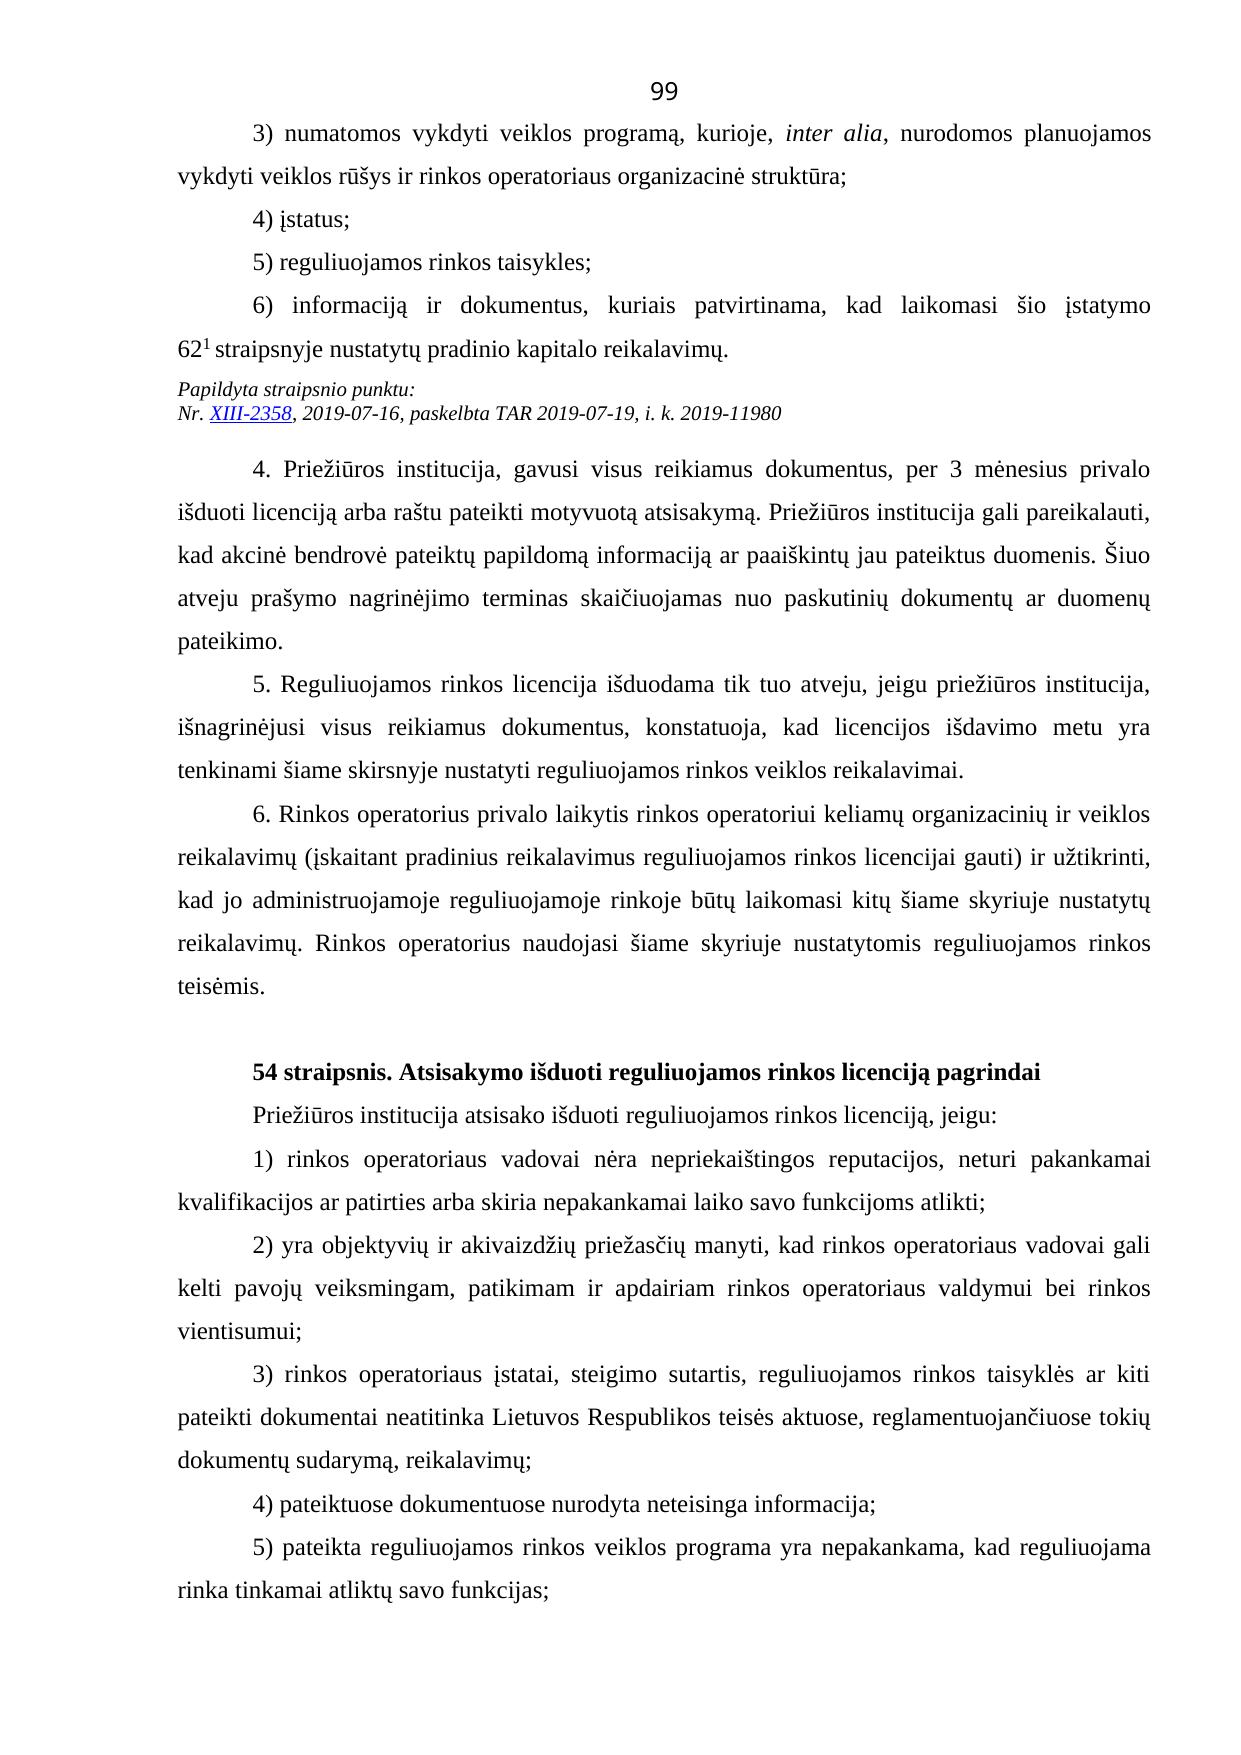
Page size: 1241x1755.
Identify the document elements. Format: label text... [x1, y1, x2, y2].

text 4. Priežiūros institucija, gavusi visus reikiamus dokumentus, per 3 mėnesius privalo išduoti licenciją arba raštu pateikti motyvuotą atsisakymą. Priežiūros institucija gali pareikalauti, kad akcinė bendrovė pateiktų papildomą informaciją ar paaiškintų jau pateiktus duomenis. Šiuo atveju prašymo nagrinėjimo terminas skaičiuojamas nuo paskutinių dokumentų ar duomenų pateikimo. [177, 454, 1152, 655]
text 1) rinkos operatoriaus vadovai nėra nepriekaištingos reputacijos, neturi pakankamai kvalifikacijos ar patirties arba skiria nepakankamai laiko savo funkcijoms atlikti; [177, 1144, 1152, 1216]
text 4) įstatus; [177, 204, 1152, 233]
text 5) pateikta reguliuojamos rinkos veiklos programa yra nepakankama, kad reguliuojama rinka tinkamai atliktų savo funkcijas; [177, 1532, 1152, 1604]
text 5) reguliuojamos rinkos taisykles; [177, 247, 1152, 276]
text 6. Rinkos operatorius privalo laikytis rinkos operatoriui keliamų organizacinių ir veiklos reikalavimų (įskaitant pradinius reikalavimus reguliuojamos rinkos licencijai gauti) ir užtikrinti, kad jo administruojamoje reguliuojamoje rinkoje būtų laikomasi kitų šiame skyriuje nustatytų reikalavimų. Rinkos operatorius naudojasi šiame skyriuje nustatytomis reguliuojamos rinkos teisėmis. [177, 799, 1152, 1000]
text 3) numatomos vykdyti veiklos programą, kurioje, inter alia, nurodomos planuojamos vykdyti veiklos rūšys ir rinkos operatoriaus organizacinė struktūra; [177, 118, 1152, 190]
text 54 straipsnis. Atsisakymo išduoti reguliuojamos rinkos licenciją pagrindai [177, 1057, 1152, 1086]
text 6) informaciją ir dokumentus, kuriais patvirtinama, kad laikomasi šio įstatymo 621 straipsnyje nustatytų pradinio kapitalo reikalavimų. [177, 291, 1152, 362]
text 3) rinkos operatoriaus įstatai, steigimo sutartis, reguliuojamos rinkos taisyklės ar kiti pateikti dokumentai neatitinka Lietuvos Respublikos teisės aktuose, reglamentuojančiuose tokių dokumentų sudarymą, reikalavimų; [177, 1359, 1152, 1474]
text 5. Reguliuojamos rinkos licencija išduodama tik tuo atveju, jeigu priežiūros institucija, išnagrinėjusi visus reikiamus dokumentus, konstatuoja, kad licencijos išdavimo metu yra tenkinami šiame skirsnyje nustatyti reguliuojamos rinkos veiklos reikalavimai. [177, 669, 1152, 784]
text 2) yra objektyvių ir akivaizdžių priežasčių manyti, kad rinkos operatoriaus vadovai gali kelti pavojų veiksmingam, patikimam ir apdairiam rinkos operatoriaus valdymui bei rinkos vientisumui; [177, 1230, 1152, 1345]
text 4) pateiktuose dokumentuose nurodyta neteisinga informacija; [177, 1489, 1152, 1517]
text Priežiūros institucija atsisako išduoti reguliuojamos rinkos licenciją, jeigu: [177, 1101, 1152, 1129]
text Nr. XIII-2358, 2019-07-16, paskelbta TAR 2019-07-19, i. k. 2019-11980 [177, 401, 1152, 425]
text Papildyta straipsnio punktu: [177, 377, 1152, 401]
